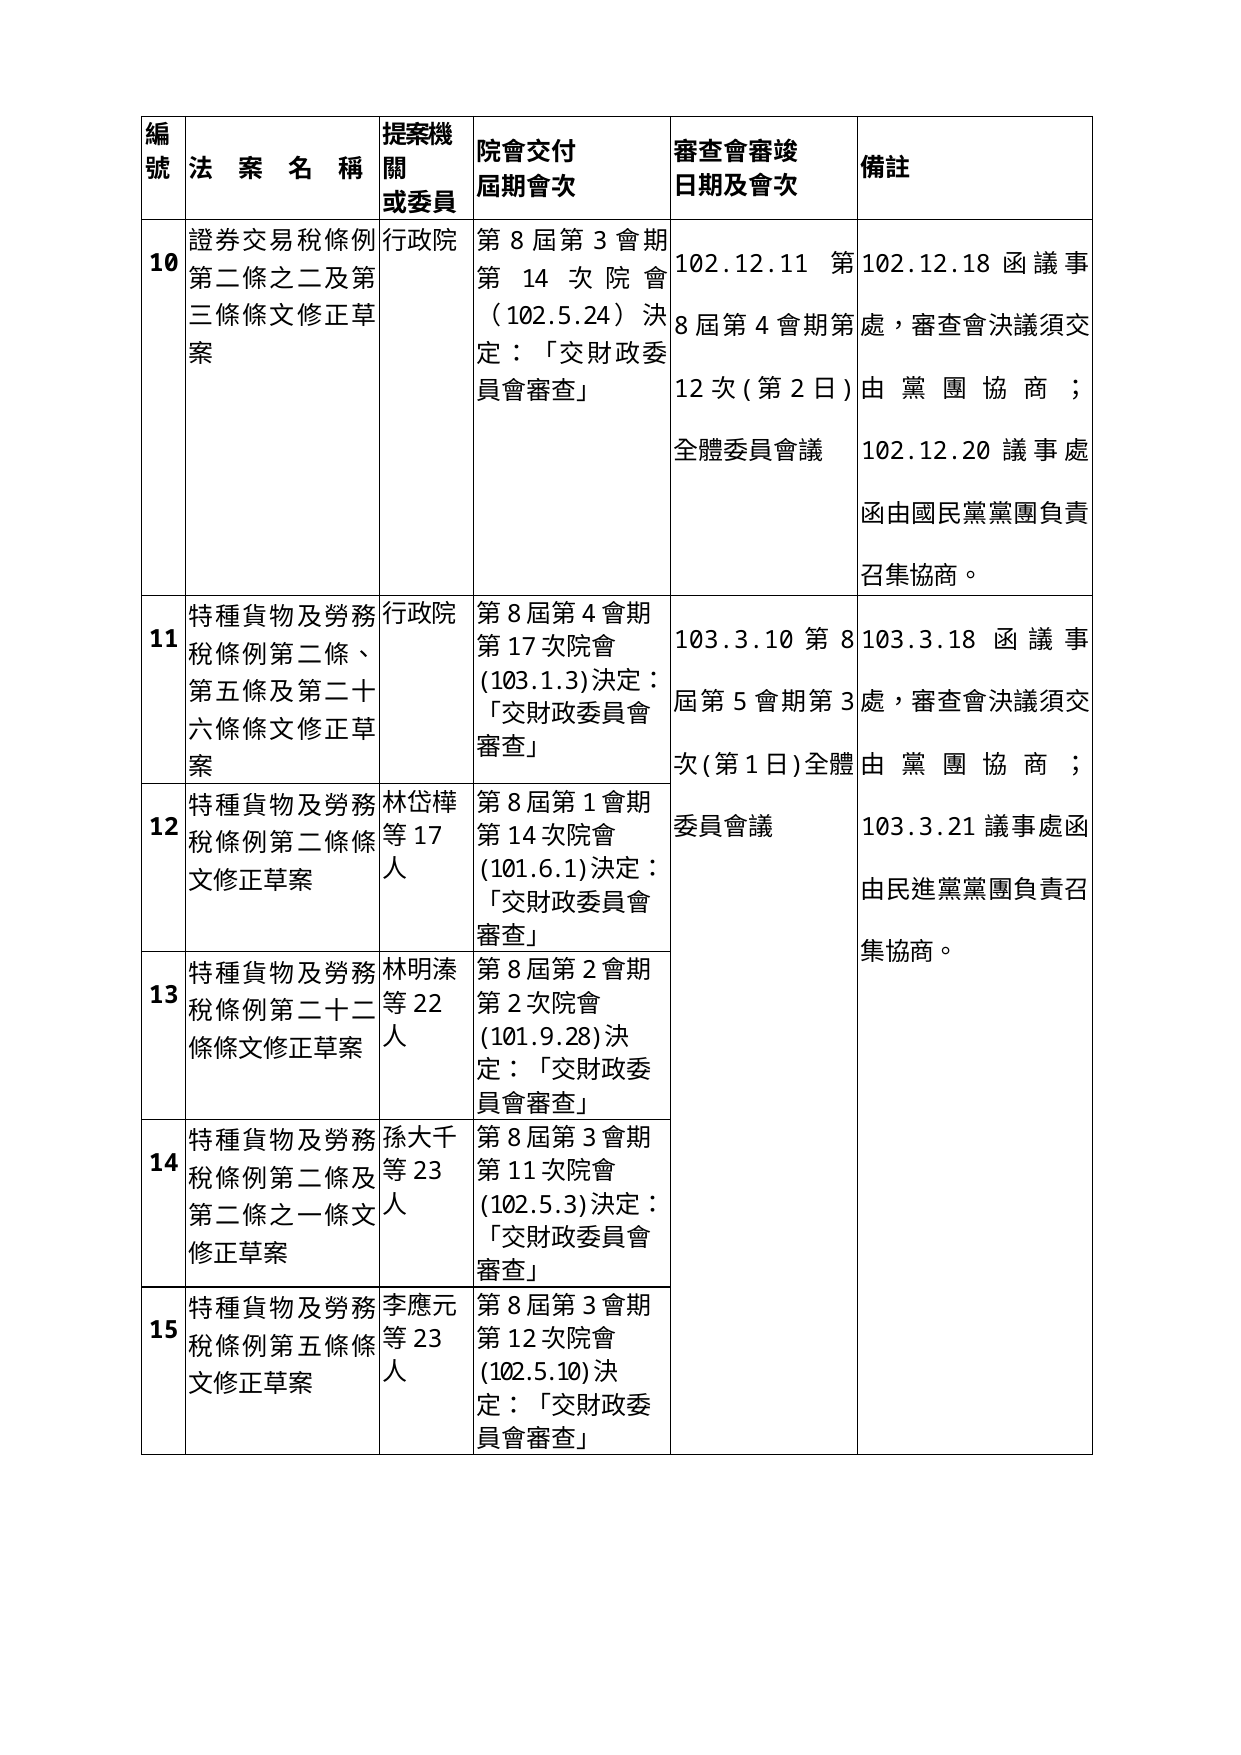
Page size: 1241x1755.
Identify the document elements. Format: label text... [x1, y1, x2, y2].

table_cell 林岱樺等17人 [380, 784, 473, 951]
table_cell 103.3.10第8屆第5會期第3次(第1日)全體委員會議 [671, 596, 857, 1454]
table_cell 特種貨物及勞務稅條例第二條條文修正草案 [186, 784, 379, 951]
table_cell 10 [142, 220, 185, 595]
table_cell 特種貨物及勞務稅條例第二十二條條文修正草案 [186, 952, 379, 1119]
table_cell 14 [142, 1120, 185, 1286]
table_header 備註 [858, 117, 1092, 219]
table_cell 林明溱等22人 [380, 952, 473, 1119]
table_cell 行政院 [380, 596, 473, 783]
table_cell 行政院 [380, 220, 473, 595]
table_header 院會交付 屆期會次 [474, 117, 670, 219]
table_cell 12 [142, 784, 185, 951]
table_header 審查會審竣 日期及會次 [671, 117, 857, 219]
table_cell 15 [142, 1288, 185, 1454]
table_cell 第8屆第2會期第2次院會(101.9.28)決定：「交財政委員會審查」 [474, 952, 670, 1119]
table_cell 李應元等23人 [380, 1288, 473, 1454]
table_cell 第8屆第1會期第14次院會(101.6.1)決定：「交財政委員會審查」 [474, 784, 670, 951]
table_header 提案機關 或委員 [380, 117, 473, 219]
table_cell 103.3.18函議事處，審查會決議須交由黨團協商；103.3.21議事處函由民進黨黨團負責召集協商。 [858, 596, 1092, 1454]
table_header 編號 [142, 117, 185, 219]
table_cell 特種貨物及勞務稅條例第二條及第二條之一條文修正草案 [186, 1120, 379, 1286]
table_cell 證券交易稅條例第二條之二及第三條條文修正草案 [186, 220, 379, 595]
table_header 法 案 名 稱 [186, 117, 379, 219]
table_cell 102.12.18函議事處，審查會決議須交由黨團協商；102.12.20議事處函由國民黨黨團負責召集協商。 [858, 220, 1092, 595]
table_cell 第8屆第4會期第17次院會(103.1.3)決定：「交財政委員會審查」 [474, 596, 670, 783]
table_cell 孫大千等23人 [380, 1120, 473, 1286]
table_cell 11 [142, 596, 185, 783]
table_cell 第8屆第3會期第12次院會(102.5.10)決定：「交財政委員會審查」 [474, 1288, 670, 1454]
table_cell 第8屆第3會期第14次院會（102.5.24）決定：「交財政委員會審查」 [474, 220, 670, 595]
table_cell 特種貨物及勞務稅條例第二條、第五條及第二十六條條文修正草案 [186, 596, 379, 783]
table_cell 102.12.11第8屆第4會期第12次(第2日)全體委員會議 [671, 220, 857, 595]
table_cell 13 [142, 952, 185, 1119]
table_cell 特種貨物及勞務稅條例第五條條文修正草案 [186, 1288, 379, 1454]
table_cell 第8屆第3會期第11次院會(102.5.3)決定：「交財政委員會審查」 [474, 1120, 670, 1286]
